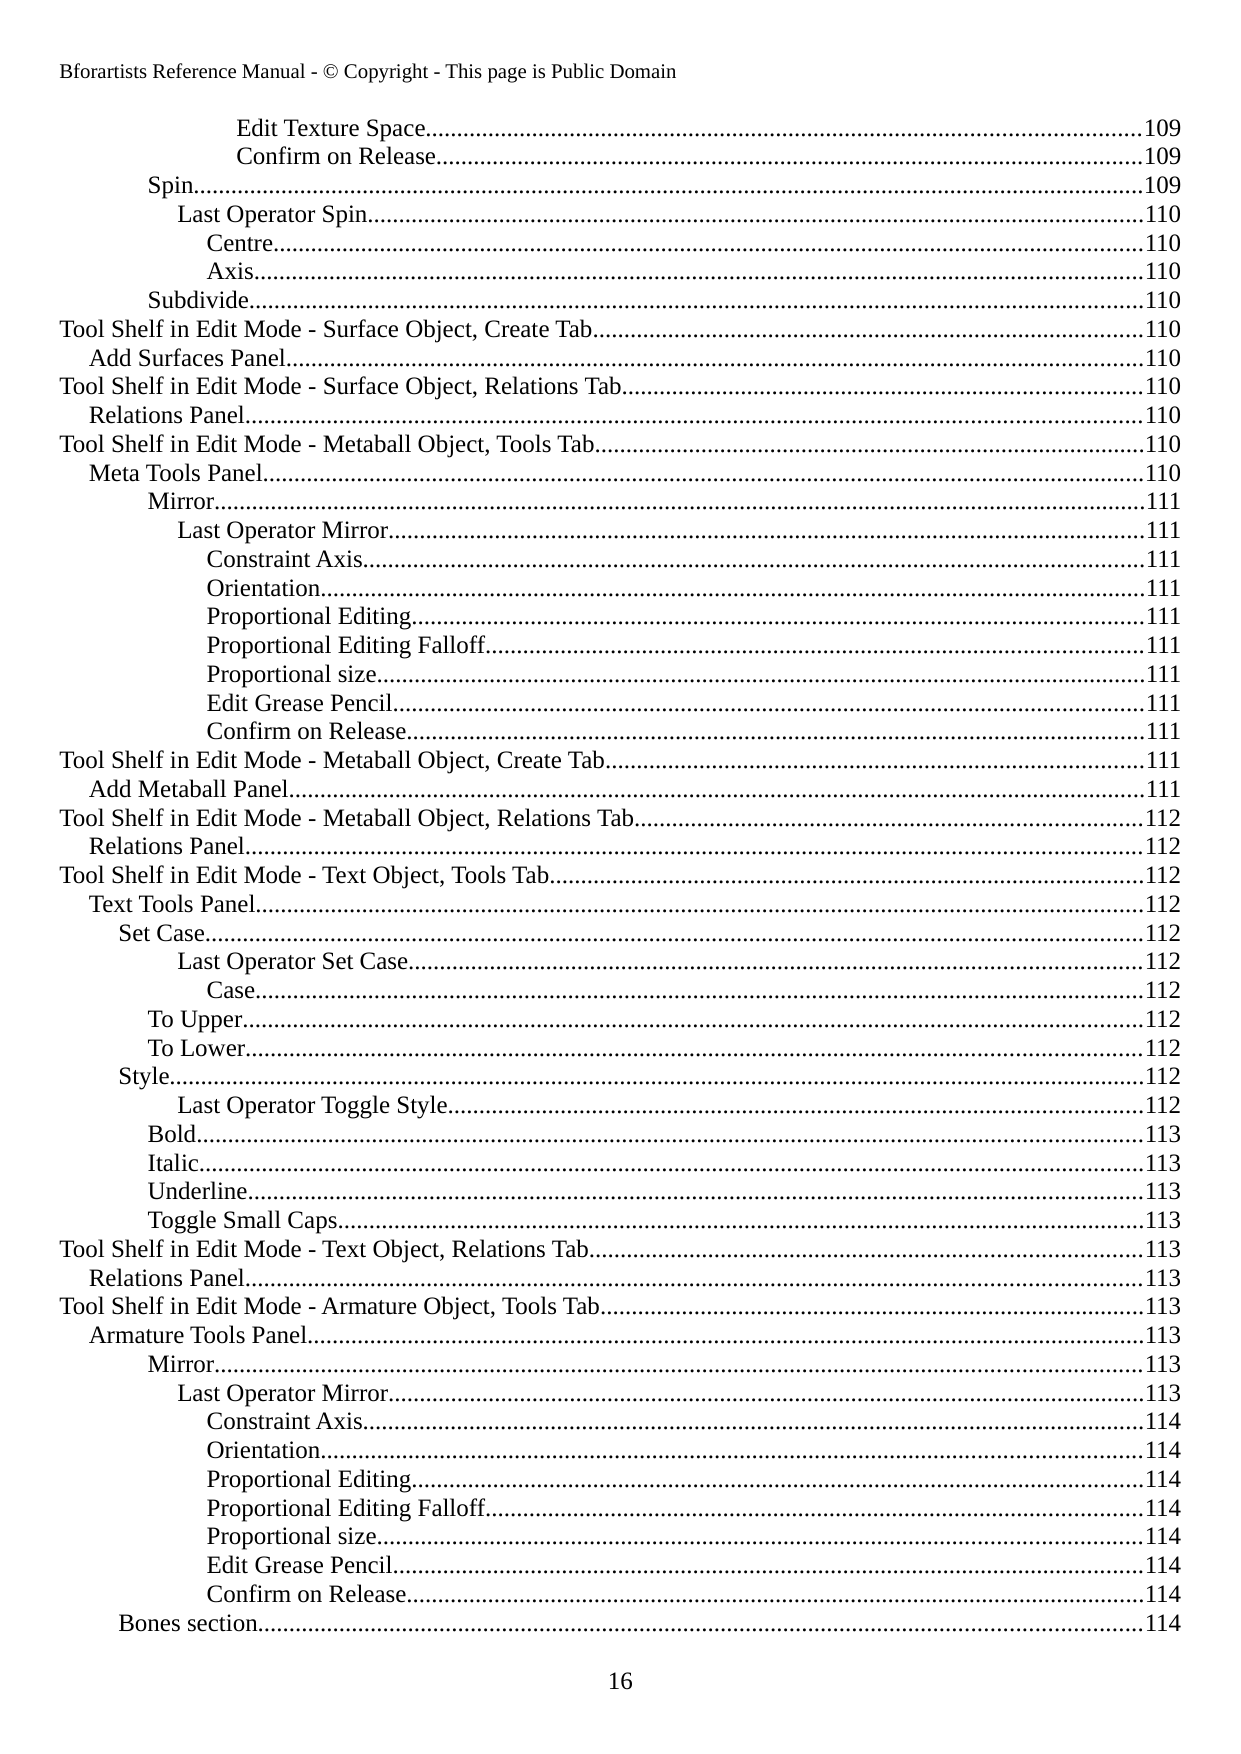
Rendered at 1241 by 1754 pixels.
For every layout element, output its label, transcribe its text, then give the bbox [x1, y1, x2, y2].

text Orientation 114 [206, 1435, 1181, 1464]
text To Upper 112 [147, 1004, 1181, 1033]
text Edit Grease Pencil 111 [206, 688, 1181, 716]
text Last Operator Toggle Style 112 [177, 1090, 1181, 1119]
text Bones section 114 [118, 1608, 1181, 1636]
text Relations Panel 113 [88, 1263, 1181, 1291]
text Italic 113 [147, 1148, 1181, 1176]
text Mirror 111 [147, 486, 1181, 515]
text Tool Shelf in Edit Mode - Metaball Object, Tools Tab 110 [59, 429, 1181, 458]
text Add Surfaces Panel 110 [88, 343, 1181, 371]
text Proportional size 111 [206, 659, 1181, 688]
text To Lower 112 [147, 1033, 1181, 1061]
text Last Operator Spin 110 [177, 199, 1181, 228]
text Proportional Editing 114 [206, 1464, 1181, 1493]
text Text Tools Panel 112 [88, 889, 1181, 918]
text Tool Shelf in Edit Mode - Armature Object, Tools Tab 113 [59, 1291, 1181, 1320]
text Last Operator Mirror 111 [177, 515, 1181, 544]
text Style 112 [118, 1061, 1181, 1090]
text Proportional Editing Falloff 111 [206, 630, 1181, 659]
text Tool Shelf in Edit Mode - Surface Object, Create Tab 110 [59, 314, 1181, 343]
text Relations Panel 112 [88, 831, 1181, 860]
text Bold 113 [147, 1119, 1181, 1148]
text Last Operator Mirror 113 [177, 1378, 1181, 1406]
text Centre 110 [206, 228, 1181, 256]
text Proportional Editing Falloff 114 [206, 1493, 1181, 1521]
text Case 112 [206, 975, 1181, 1004]
text Relations Panel 110 [88, 400, 1181, 429]
text Spin 109 [147, 170, 1181, 199]
text Constraint Axis 114 [206, 1406, 1181, 1435]
text Confirm on Release 109 [236, 141, 1181, 170]
text Orientation 111 [206, 573, 1181, 601]
text Edit Grease Pencil 114 [206, 1550, 1181, 1579]
text Underline 113 [147, 1176, 1181, 1205]
text Meta Tools Panel 110 [88, 458, 1181, 486]
text Tool Shelf in Edit Mode - Metaball Object, Relations Tab 112 [59, 803, 1181, 831]
text Edit Texture Space 109 [236, 113, 1181, 141]
text Proportional Editing 111 [206, 601, 1181, 630]
text Constraint Axis 111 [206, 544, 1181, 573]
text Tool Shelf in Edit Mode - Metaball Object, Create Tab 111 [59, 745, 1181, 774]
text Toggle Small Caps 113 [147, 1205, 1181, 1234]
text Mirror 113 [147, 1349, 1181, 1378]
text Add Metaball Panel 111 [88, 774, 1181, 803]
text Last Operator Set Case 112 [177, 946, 1181, 975]
text Tool Shelf in Edit Mode - Text Object, Tools Tab 112 [59, 860, 1181, 889]
text Axis 110 [206, 256, 1181, 285]
text Subdivide 110 [147, 285, 1181, 314]
text Tool Shelf in Edit Mode - Text Object, Relations Tab 113 [59, 1234, 1181, 1263]
text Proportional size 114 [206, 1521, 1181, 1550]
text Confirm on Release 114 [206, 1579, 1181, 1608]
text Confirm on Release 111 [206, 716, 1181, 745]
text Tool Shelf in Edit Mode - Surface Object, Relations Tab 110 [59, 371, 1181, 400]
text Armature Tools Panel 113 [88, 1320, 1181, 1349]
text Set Case 112 [118, 918, 1181, 946]
